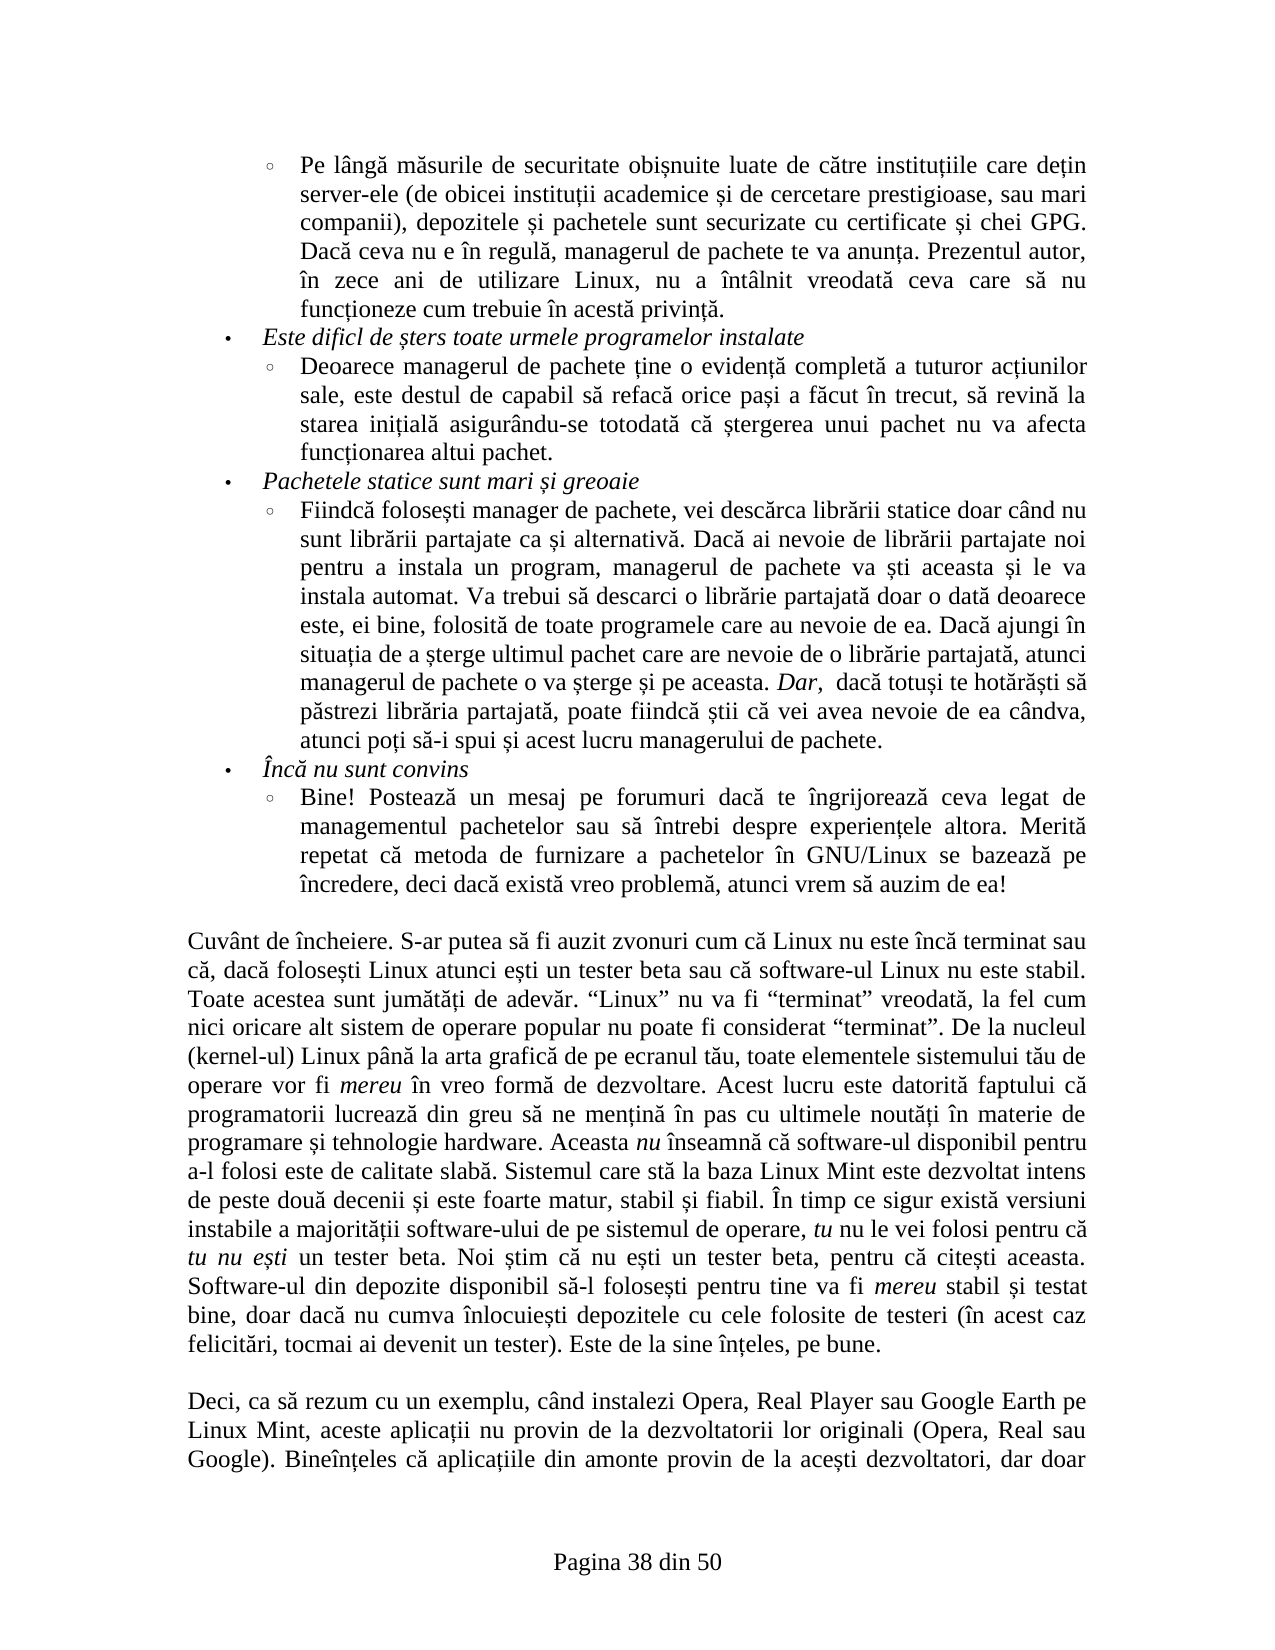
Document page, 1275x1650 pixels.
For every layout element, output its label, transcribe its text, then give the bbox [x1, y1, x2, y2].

list Este dificl de șters toate urmele programelor instalate [225, 322, 1087, 351]
text Deci, ca să rezum cu un exemplu, când instalezi Opera, Real Player sau Google Earth pe Linux Mint, aceste aplicații nu provin de la dezvoltatorii lor originali (Opera, Real sau Google). Bineînțeles că aplicațiile din amonte provin de la acești dezvoltatori, dar doar [187, 1386, 1087, 1472]
list Fiindcă folosești manager de pachete, vei descărca librării statice doar când nu sunt librării partajate ca și alternativă. Dacă ai nevoie de librării partajate noi pentru a instala un program, managerul de pachete va ști aceasta și le va instala automat. Va trebui să descarci o librărie partajată doar o dată deoarece este, ei bine, folosită de toate programele care au nevoie de ea. Dacă ajungi în situația de a șterge ultimul pachet care are nevoie de o librărie partajată, atunci managerul de pachete o va șterge și pe aceasta. Dar, dacă totuși te hotărăști să păstrezi librăria partajată, poate fiindcă știi că vei avea nevoie de ea cândva, atunci poți să-i spui și acest lucru managerului de pachete. [262, 495, 1087, 754]
list Bine! Postează un mesaj pe forumuri dacă te îngrijorează ceva legat de managementul pachetelor sau să întrebi despre experiențele altora. Merită repetat că metoda de furnizare a pachetelor în GNU/Linux se bazează pe încredere, deci dacă există vreo problemă, atunci vrem să auzim de ea! [262, 782, 1087, 897]
list Pe lângă măsurile de securitate obișnuite luate de către instituțiile care dețin server-ele (de obicei instituții academice și de cercetare prestigioase, sau mari companii), depozitele și pachetele sunt securizate cu certificate și chei GPG. Dacă ceva nu e în regulă, managerul de pachete te va anunța. Prezentul autor, în zece ani de utilizare Linux, nu a întâlnit vreodată ceva care să nu funcționeze cum trebuie în acestă privință. [262, 150, 1087, 322]
text Cuvânt de încheiere. S-ar putea să fi auzit zvonuri cum că Linux nu este încă terminat sau că, dacă folosești Linux atunci ești un tester beta sau că software-ul Linux nu este stabil. Toate acestea sunt jumătăți de adevăr. “Linux” nu va fi “terminat” vreodată, la fel cum nici oricare alt sistem de operare popular nu poate fi considerat “terminat”. De la nucleul (kernel-ul) Linux până la arta grafică de pe ecranul tău, toate elementele sistemului tău de operare vor fi mereu în vreo formă de dezvoltare. Acest lucru este datorită faptului că programatorii lucrează din greu să ne mențină în pas cu ultimele noutăți în materie de programare și tehnologie hardware. Aceasta nu înseamnă că software-ul disponibil pentru a-l folosi este de calitate slabă. Sistemul care stă la baza Linux Mint este dezvoltat intens de peste două decenii și este foarte matur, stabil și fiabil. În timp ce sigur există versiuni instabile a majorității software-ului de pe sistemul de operare, tu nu le vei folosi pentru că tu nu ești un tester beta. Noi știm că nu ești un tester beta, pentru că citești aceasta. Software-ul din depozite disponibil să-l folosești pentru tine va fi mereu stabil și testat bine, doar dacă nu cumva înlocuiești depozitele cu cele folosite de testeri (în acest caz felicitări, tocmai ai devenit un tester). Este de la sine înțeles, pe bune. [187, 926, 1087, 1357]
list Pachetele statice sunt mari și greoaie [225, 466, 1087, 495]
list Deoarece managerul de pachete ține o evidență completă a tuturor acțiunilor sale, este destul de capabil să refacă orice pași a făcut în trecut, să revină la starea inițială asigurându-se totodată că ștergerea unui pachet nu va afecta funcționarea altui pachet. [262, 351, 1087, 466]
list Încă nu sunt convins [225, 754, 1087, 782]
